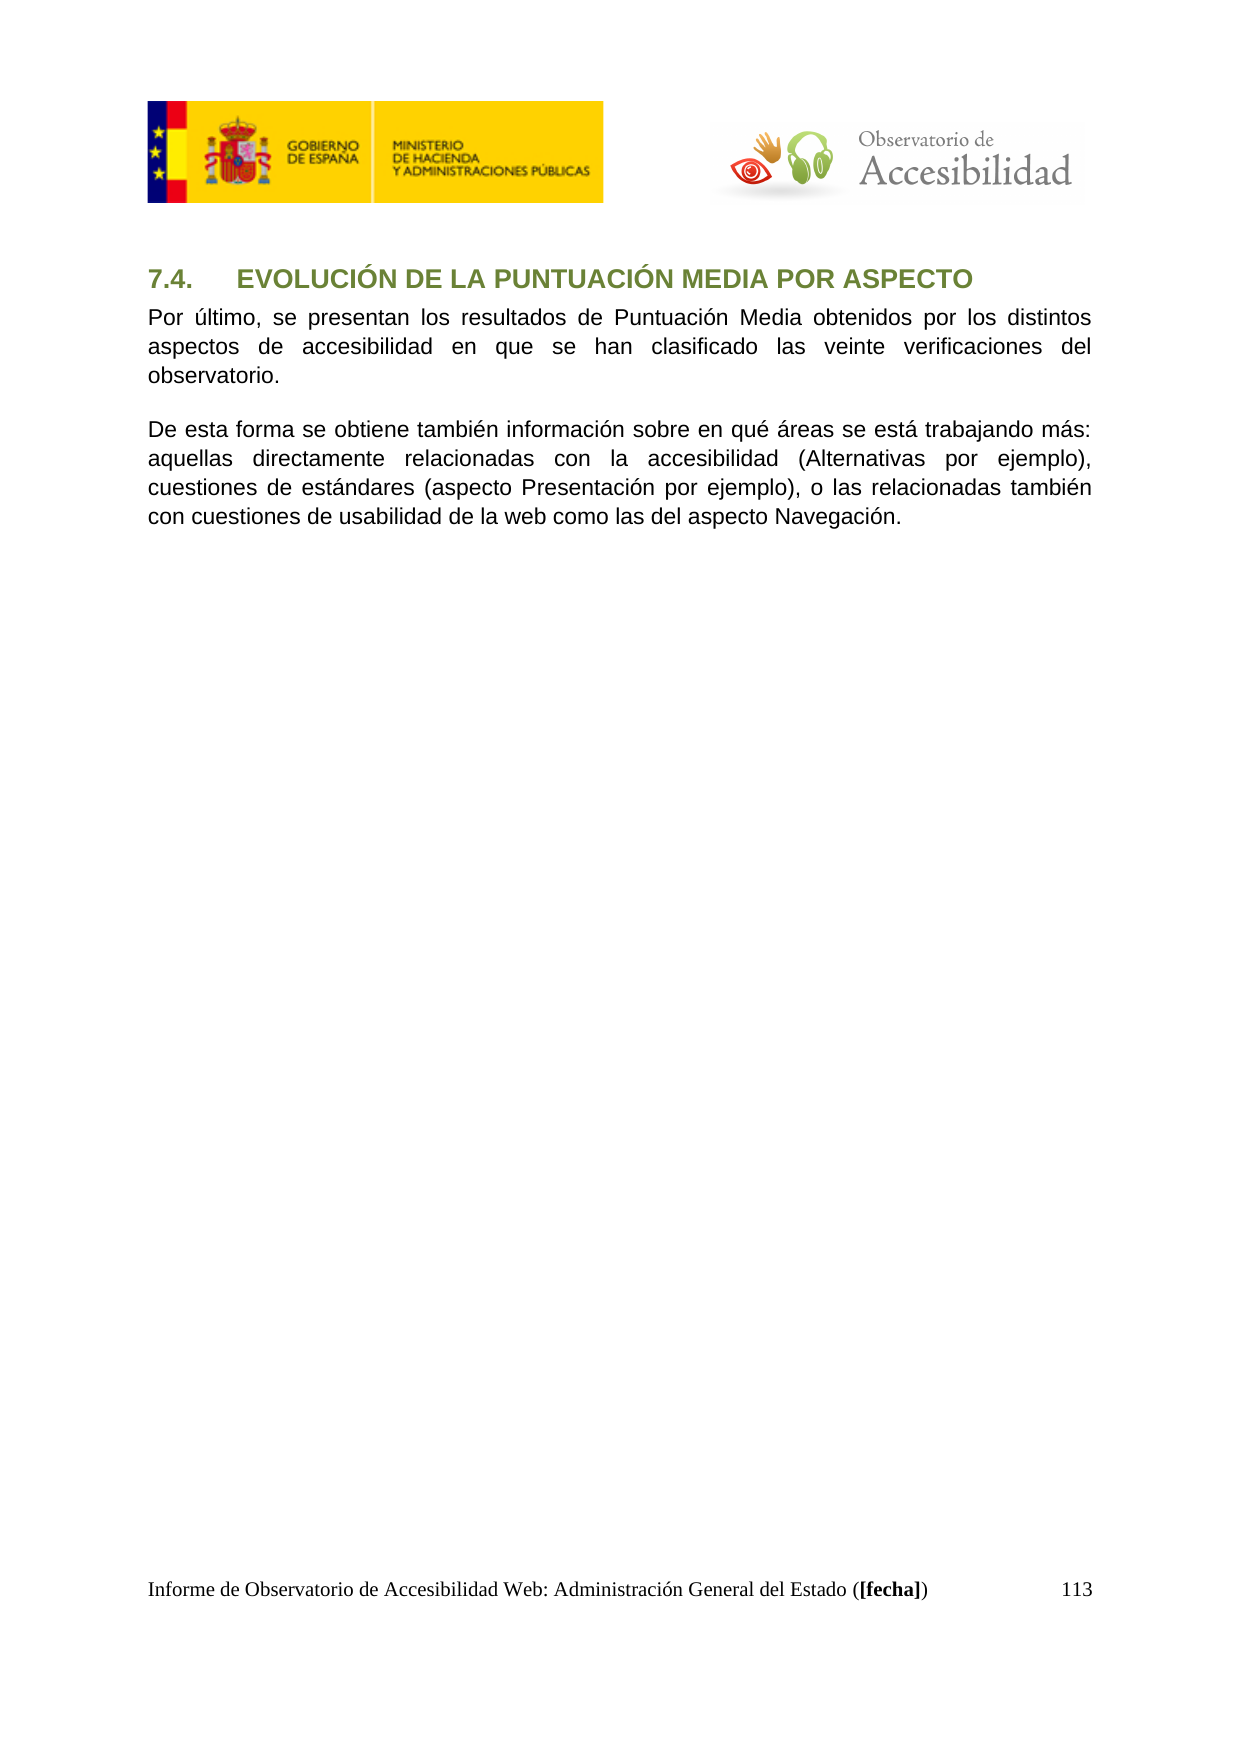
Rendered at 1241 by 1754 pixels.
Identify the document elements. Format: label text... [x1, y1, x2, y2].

list Evolución de la Puntuación Media por Aspecto [148, 263, 1092, 294]
text Por último, se presentan los resultados de Puntuación Media obtenidos por los distintos aspectos de accesibilidad en que se han clasificado las veinte verificaciones del observatorio. [148, 304, 1092, 388]
text De esta forma se obtiene también información sobre en qué áreas se está trabajando más: aquellas directamente relacionadas con la accesibilidad (Alternativas por ejemplo), cuestiones de estándares (aspecto Presentación por ejemplo), o las relacionadas también con cuestiones de usabilidad de la web como las del aspecto Navegación. [148, 416, 1092, 529]
picture [710, 122, 1086, 205]
picture [147, 101, 604, 203]
